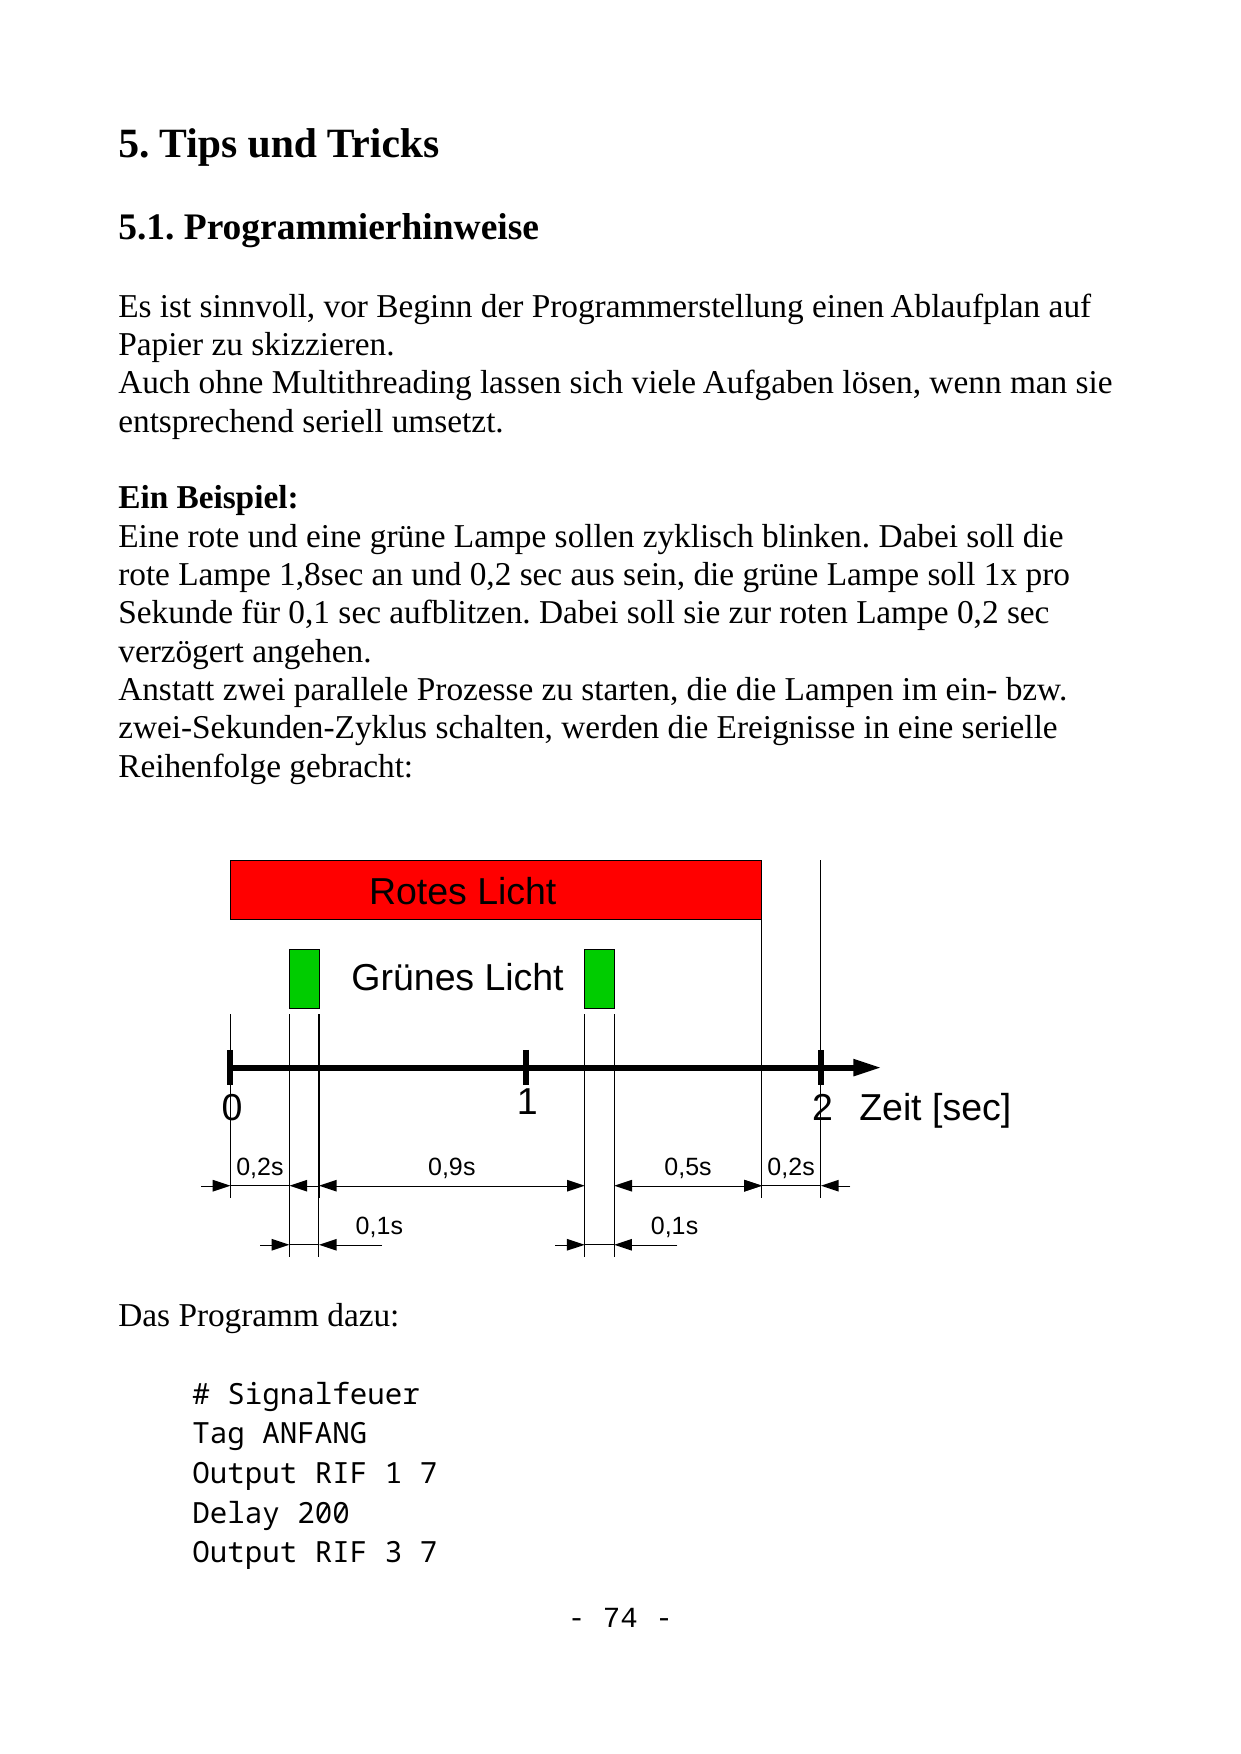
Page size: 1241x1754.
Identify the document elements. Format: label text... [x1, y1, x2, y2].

text Ein Beispiel: [118, 477, 1122, 516]
text 5.1. Programmierhinweise [118, 204, 1122, 247]
text Eine rote und eine grüne Lampe sollen zyklisch blinken. Dabei soll die rote Lampe 1,8sec an und 0,2 sec aus sein, die grüne Lampe soll 1x pro Sekunde für 0,1 sec aufblitzen. Dabei soll sie zur roten Lampe 0,2 sec verzögert angehen. [118, 516, 1122, 669]
text Tag ANFANG Output RIF 1 7 Delay 200 Output RIF 3 7 [118, 1413, 1122, 1571]
text Anstatt zwei parallele Prozesse zu starten, die die Lampen im ein- bzw. zwei-Sekunden-Zyklus schalten, werden die Ereignisse in eine serielle Reihenfolge gebracht: [118, 669, 1122, 784]
text Das Programm dazu: [118, 1295, 1122, 1333]
text 5. Tips und Tricks [118, 118, 1122, 166]
text Auch ohne Multithreading lassen sich viele Aufgaben lösen, wenn man sie entsprechend seriell umsetzt. [118, 362, 1122, 439]
text # Signalfeuer [118, 1373, 1122, 1413]
text Es ist sinnvoll, vor Beginn der Programmerstellung einen Ablaufplan auf Papier zu skizzieren. [118, 286, 1122, 362]
